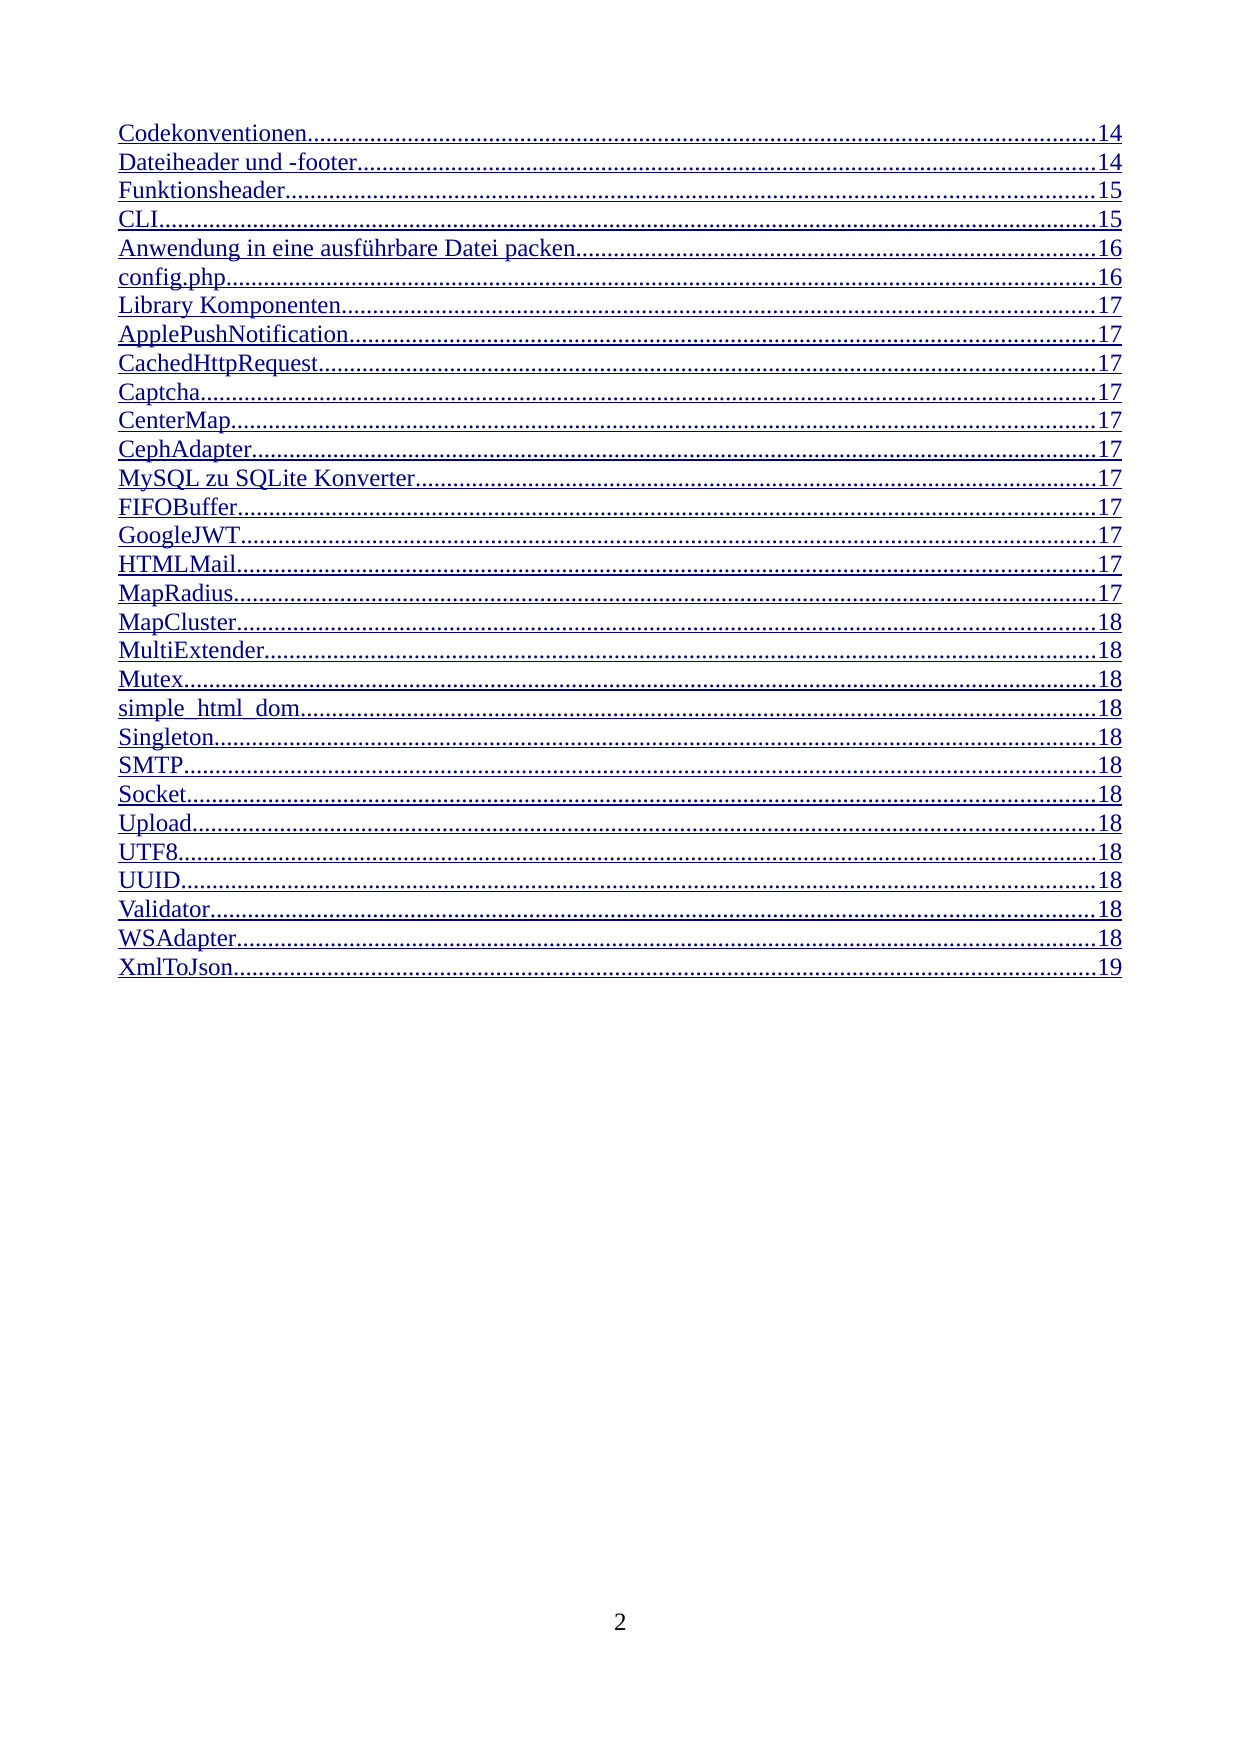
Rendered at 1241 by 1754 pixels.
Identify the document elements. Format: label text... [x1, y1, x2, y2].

text CephAdapter 17 [118, 434, 1122, 459]
text MultiExtender 18 [118, 636, 1122, 661]
text Funktionsheader 15 [118, 176, 1122, 201]
text HTMLMail 17 [118, 549, 1122, 574]
text Captcha 17 [118, 377, 1122, 402]
text simple_html_dom 18 [118, 693, 1122, 718]
text XmlToJson 19 [118, 952, 1122, 977]
text config.php 16 [118, 262, 1122, 287]
text MapCluster 18 [118, 607, 1122, 632]
text Dateiheader und -footer 14 [118, 147, 1122, 172]
text Library Komponenten 17 [118, 291, 1122, 316]
text ApplePushNotification 17 [118, 319, 1122, 344]
text Validator 18 [118, 894, 1122, 919]
text Socket 18 [118, 779, 1122, 804]
text FIFOBuffer 17 [118, 492, 1122, 517]
text SMTP 18 [118, 751, 1122, 776]
text CenterMap 17 [118, 406, 1122, 431]
text GoogleJWT 17 [118, 521, 1122, 546]
text Codekonventionen 14 [118, 118, 1122, 143]
text Upload 18 [118, 808, 1122, 833]
text MapRadius 17 [118, 578, 1122, 603]
text Singleton 18 [118, 722, 1122, 747]
text UTF8 18 [118, 837, 1122, 862]
text CachedHttpRequest 17 [118, 348, 1122, 373]
text WSAdapter 18 [118, 923, 1122, 948]
text Anwendung in eine ausführbare Datei packen 16 [118, 233, 1122, 258]
text UUID 18 [118, 866, 1122, 891]
text Mutex 18 [118, 664, 1122, 689]
text CLI 15 [118, 204, 1122, 229]
text MySQL zu SQLite Konverter 17 [118, 463, 1122, 488]
